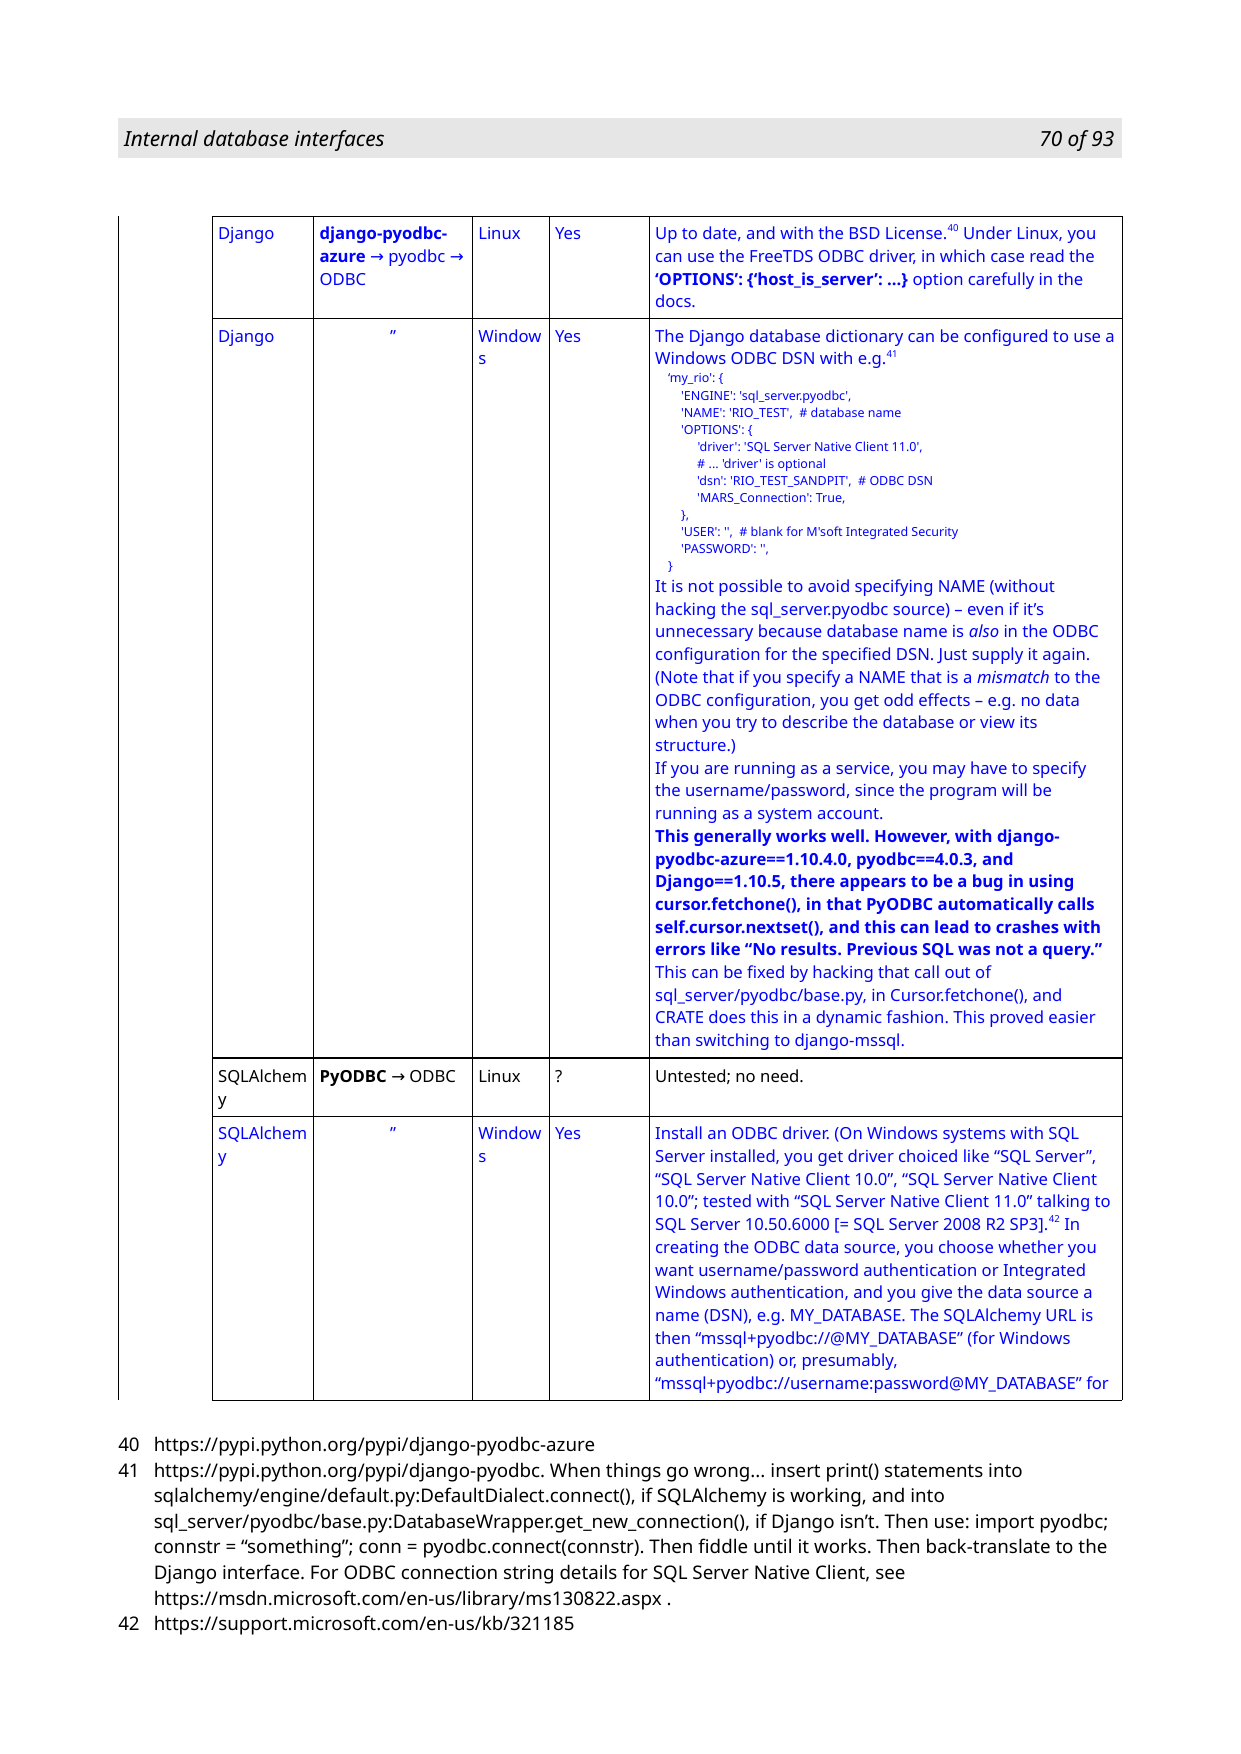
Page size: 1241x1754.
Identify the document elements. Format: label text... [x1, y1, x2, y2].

table_cell ” [314, 319, 472, 1057]
table_cell SQLAlchemy [213, 1059, 313, 1116]
table_cell Untested; no need. [650, 1059, 1122, 1116]
table_cell [119, 318, 212, 1057]
table_cell Django [213, 319, 313, 1057]
table_cell ” [314, 1117, 472, 1400]
table_cell django-pyodbc-azure → pyodbc → ODBC [314, 217, 472, 318]
table_cell The Django database dictionary can be configured to use a Windows ODBC DSN with e.g. ‘my_rio': { 'ENGINE': 'sql_server.pyodbc', 'NAME': 'RIO_TEST', # database name 'OPTIONS': { 'driver': 'SQL Server Native Client 11.0', # ... 'driver' is optional 'dsn': 'RIO_TEST_SANDPIT', # ODBC DSN 'MARS_Connection': True, }, 'USER': '', # blank for M'soft Integrated Security 'PASSWORD': '', } It is not possible to avoid specifying NAME (without hacking the sql_server.pyodbc source) – even if it’s unnecessary because database name is also in the ODBC configuration for the specified DSN. Just supply it again. (Note that if you specify a NAME that is a mismatch to the ODBC configuration, you get odd effects – e.g. no data when you try to describe the database or view its structure.) If you are running as a service, you may have to specify the username/password, since the program will be running as a system account. This generally works well. However, with django-pyodbc-azure==1.10.4.0, pyodbc==4.0.3, and Django==1.10.5, there appears to be a bug in using cursor.fetchone(), in that PyODBC automatically calls self.cursor.nextset(), and this can lead to crashes with errors like “No results. Previous SQL was not a query.” This can be fixed by hacking that call out of sql_server/pyodbc/base.py, in Cursor.fetchone(), and CRATE does this in a dynamic fashion. This proved easier than switching to django-mssql. [650, 319, 1122, 1057]
table_cell Windows [473, 319, 549, 1057]
table_cell Up to date, and with the BSD License. Under Linux, you can use the FreeTDS ODBC driver, in which case read the ‘OPTIONS’: {‘host_is_server’: ...} option carefully in the docs. [650, 217, 1122, 318]
table_cell PyODBC → ODBC [314, 1059, 472, 1116]
table_cell [119, 1057, 212, 1116]
table_cell Yes [550, 319, 649, 1057]
table_cell ? [550, 1059, 649, 1116]
table_cell [119, 1116, 212, 1400]
table_cell Install an ODBC driver. (On Windows systems with SQL Server installed, you get driver choiced like “SQL Server”, “SQL Server Native Client 10.0”, “SQL Server Native Client 10.0”; tested with “SQL Server Native Client 11.0” talking to SQL Server 10.50.6000 [= SQL Server 2008 R2 SP3]. In creating the ODBC data source, you choose whether you want username/password authentication or Integrated Windows authentication, and you give the data source a name (DSN), e.g. MY_DATABASE. The SQLAlchemy URL is then “mssql+pyodbc://@MY_DATABASE” (for Windows authentication) or, presumably, “mssql+pyodbc://username:password@MY_DATABASE” for [650, 1117, 1122, 1400]
table_cell Windows [473, 1117, 549, 1400]
table_cell [119, 216, 212, 318]
table_cell Linux [473, 217, 549, 318]
table_cell Linux [473, 1059, 549, 1116]
table_cell SQLAlchemy [213, 1117, 313, 1400]
table_cell Yes [550, 1117, 649, 1400]
table_cell Django [213, 217, 313, 318]
table_cell Yes [550, 217, 649, 318]
